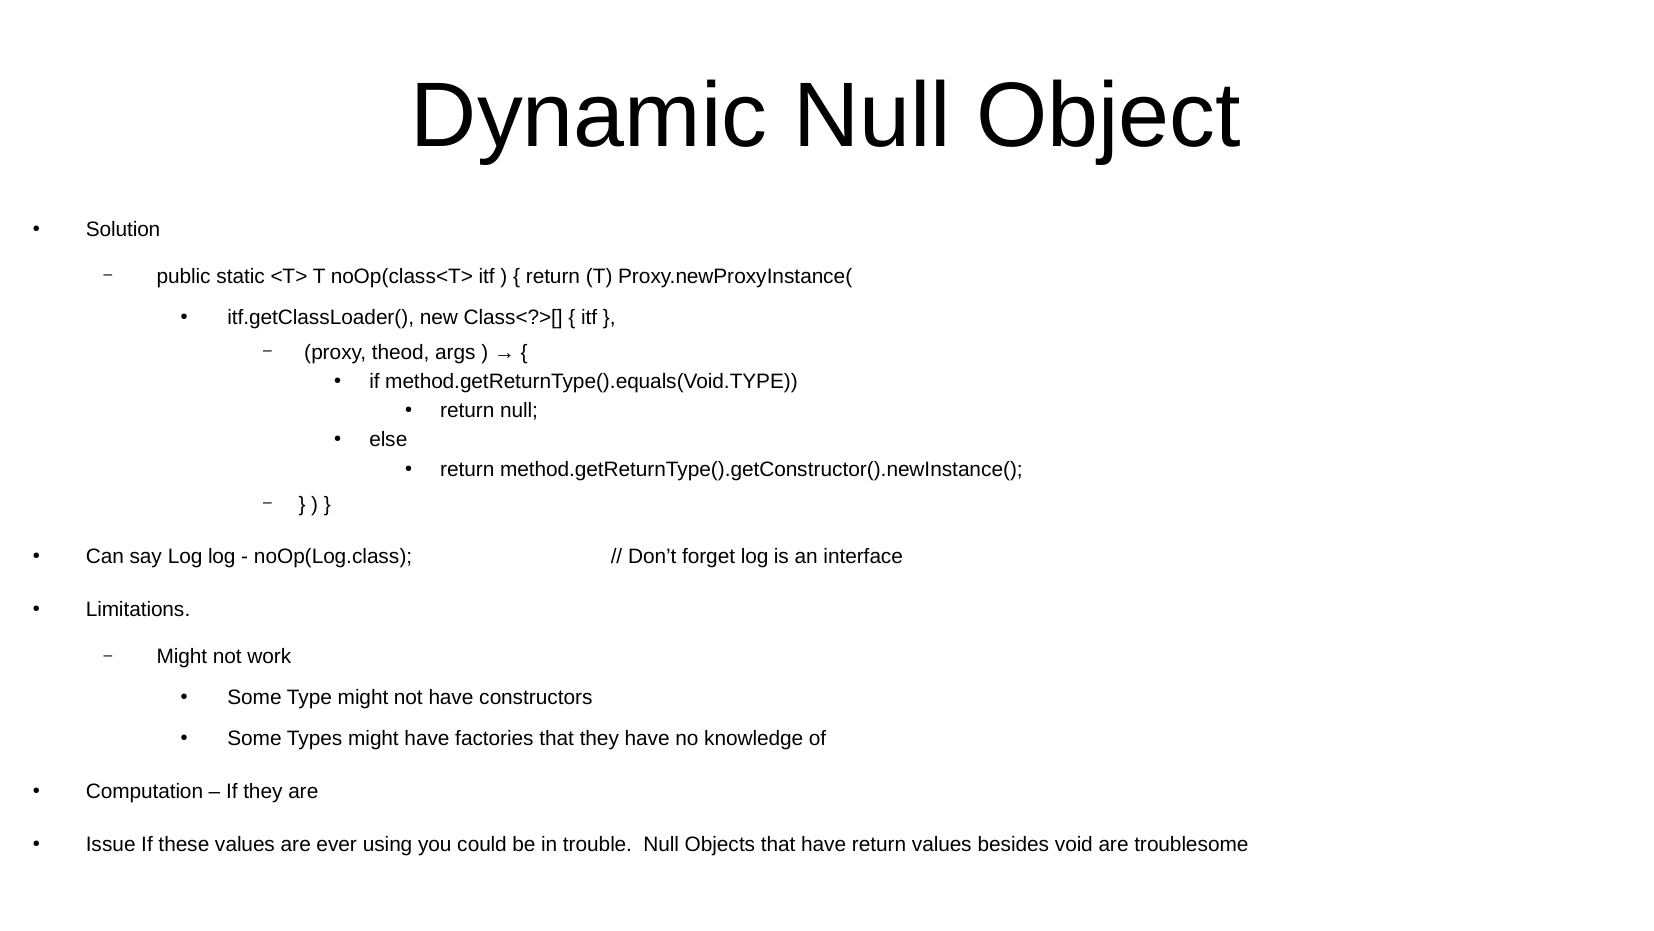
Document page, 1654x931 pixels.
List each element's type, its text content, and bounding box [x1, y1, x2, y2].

title Dynamic Null Object [82, 37, 1571, 193]
list Solution public static <T> T noOp(class<T> itf ) { return (T) Proxy.newProxyInstance( itf.getClassLoader(), new Class<?>[] { itf }, (proxy, theod, args ) → { if method.getReturnType().equals(Void.TYPE)) return null; else return method.getReturnType().getConstructor().newInstance(); } ) } Can say Log log - noOp(Log.class); // Don’t forget log is an interface Limitations. Might not work Some Type might not have constructors Some Types might have factories that they have no knowledge of Computation – If they are Issue If these values are ever using you could be in trouble. Null Objects that have return values besides void are troublesome [15, 217, 1571, 916]
